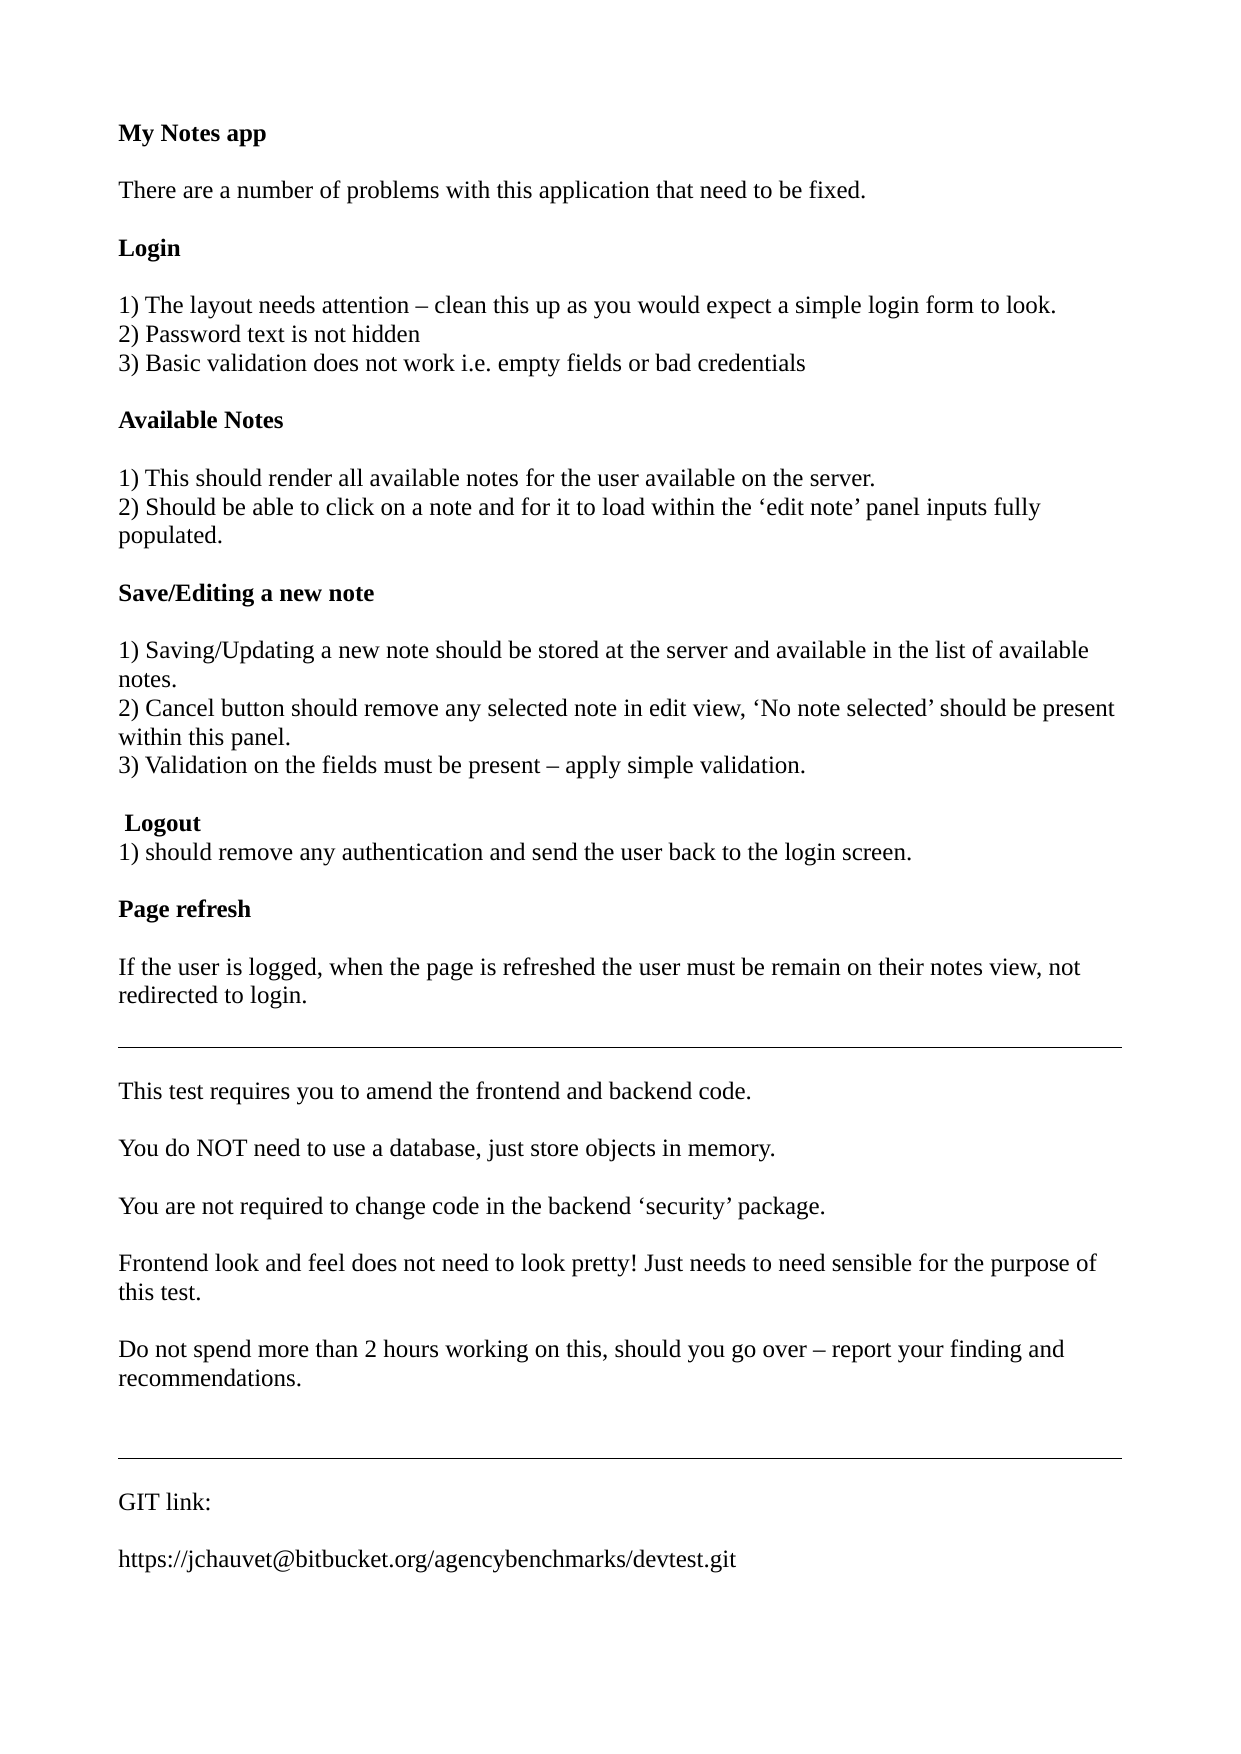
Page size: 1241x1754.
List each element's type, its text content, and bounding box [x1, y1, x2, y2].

text Page refresh [118, 894, 1122, 923]
text 2) Cancel button should remove any selected note in edit view, ‘No note selected’ should be present within this panel. [118, 693, 1122, 751]
text My Notes app [118, 118, 1122, 147]
text 1) This should render all available notes for the user available on the server. [118, 463, 1122, 492]
text If the user is logged, when the page is refreshed the user must be remain on their notes view, not redirected to login. [118, 952, 1122, 1009]
text GIT link: [118, 1487, 1122, 1516]
text There are a number of problems with this application that need to be fixed. [118, 176, 1122, 204]
text Frontend look and feel does not need to look pretty! Just needs to need sensible for the purpose of this test. [118, 1248, 1122, 1306]
text You do NOT need to use a database, just store objects in memory. [118, 1133, 1122, 1162]
text 2) Should be able to click on a note and for it to load within the ‘edit note’ panel inputs fully populated. [118, 492, 1122, 549]
text https://jchauvet@bitbucket.org/agencybenchmarks/devtest.git [118, 1544, 1122, 1573]
text Logout [118, 808, 1122, 837]
text This test requires you to amend the frontend and backend code. [118, 1076, 1122, 1104]
text 3) Basic validation does not work i.e. empty fields or bad credentials [118, 348, 1122, 377]
text 1) The layout needs attention – clean this up as you would expect a simple login form to look. [118, 291, 1122, 319]
text 3) Validation on the fields must be present – apply simple validation. [118, 751, 1122, 779]
text You are not required to change code in the backend ‘security’ package. [118, 1191, 1122, 1219]
text 2) Password text is not hidden [118, 319, 1122, 348]
text Login [118, 233, 1122, 262]
text 1) should remove any authentication and send the user back to the login screen. [118, 837, 1122, 866]
text 1) Saving/Updating a new note should be stored at the server and available in the list of available notes. [118, 636, 1122, 693]
text Do not spend more than 2 hours working on this, should you go over – report your finding and recommendations. [118, 1334, 1122, 1392]
text Save/Editing a new note [118, 578, 1122, 607]
text Available Notes [118, 406, 1122, 434]
